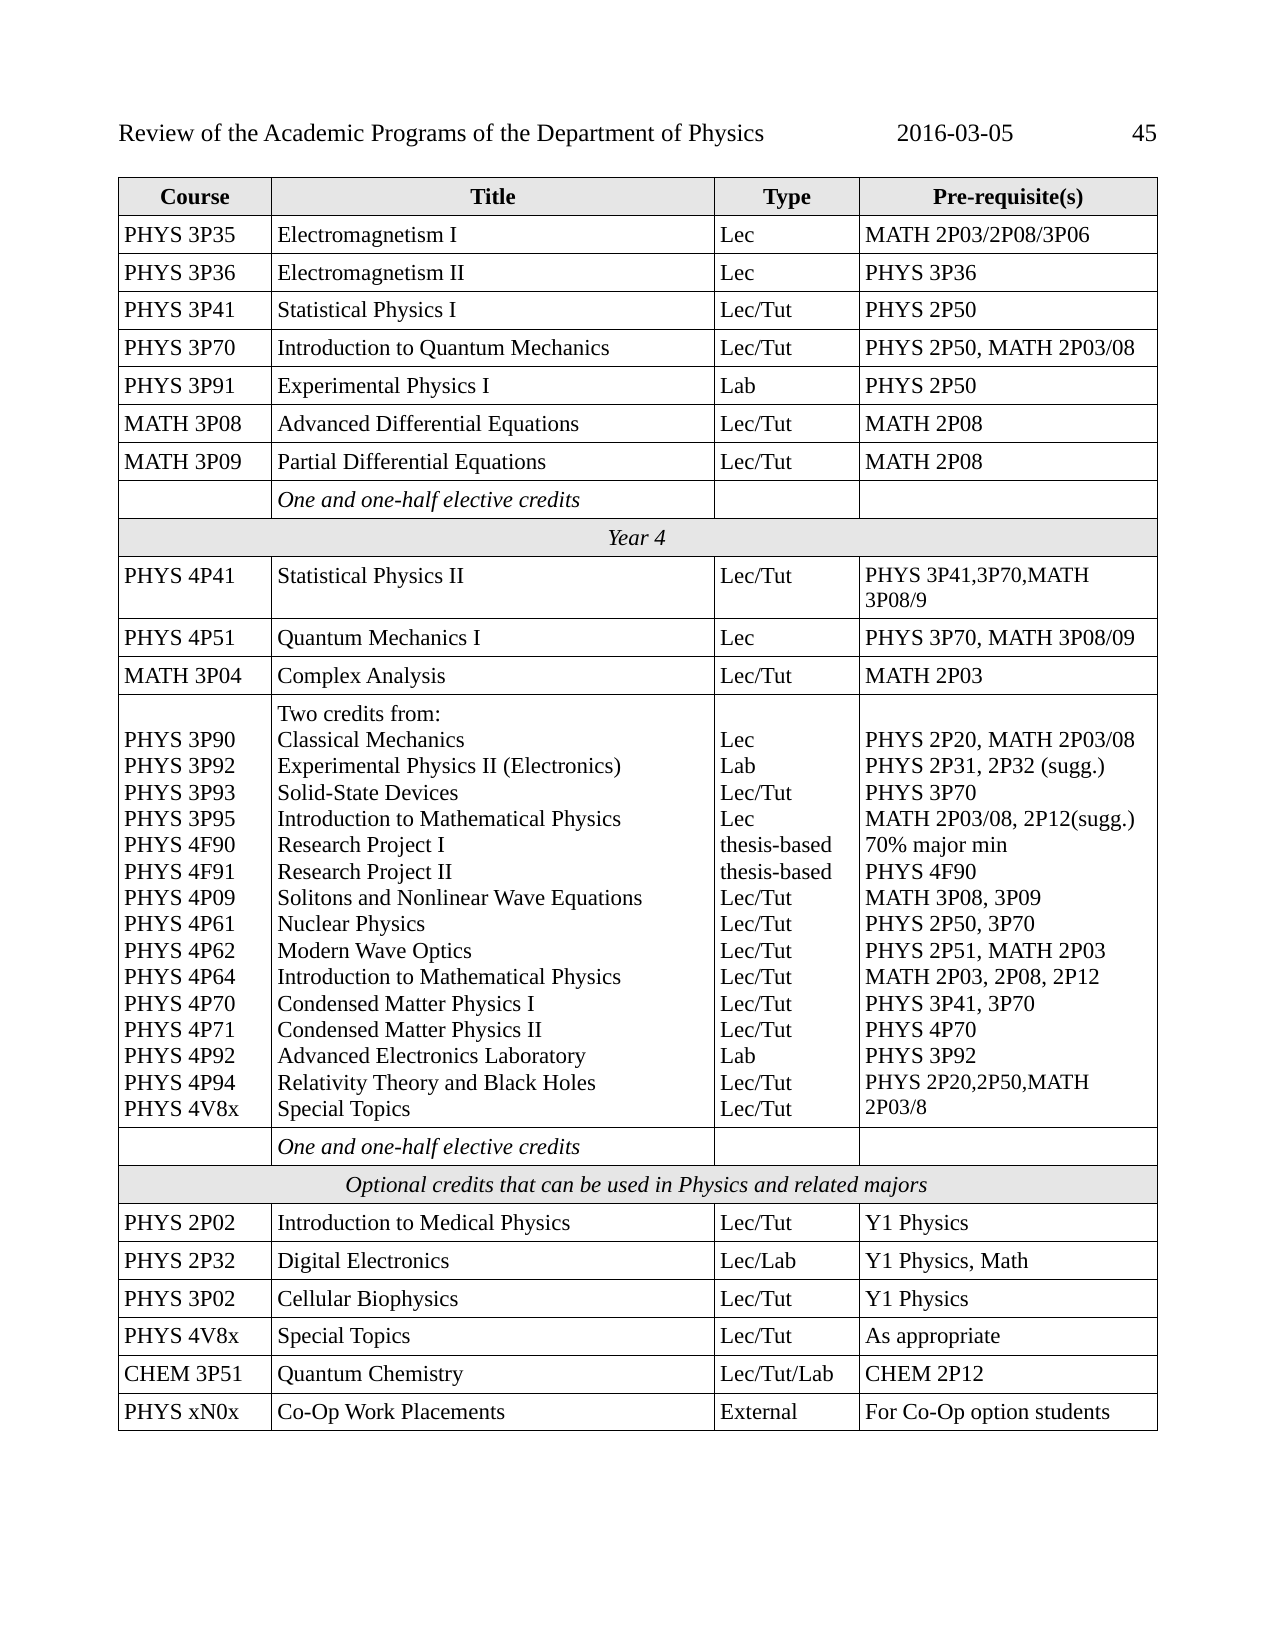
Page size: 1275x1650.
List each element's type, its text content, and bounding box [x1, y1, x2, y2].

table_cell Special Topics [272, 1318, 714, 1354]
table_cell PHYS 2P50, MATH 2P03/08 [860, 330, 1157, 366]
table_cell PHYS 4P51 [119, 619, 271, 656]
table_cell Lec [715, 619, 859, 656]
table_cell PHYS 3P35 [119, 216, 271, 253]
table_cell Lec/Tut [715, 1280, 859, 1317]
table_cell [715, 1128, 859, 1165]
table_cell [119, 1128, 271, 1165]
table_cell Two credits from: Classical Mechanics Experimental Physics II (Electronics) Solid-State Devices Introduction to Mathematical Physics Research Project I Research Project II Solitons and Nonlinear Wave Equations Nuclear Physics Modern Wave Optics Introduction to Mathematical Physics Condensed Matter Physics I Condensed Matter Physics II Advanced Electronics Laboratory Relativity Theory and Black Holes Special Topics [272, 695, 714, 1127]
table_cell MATH 2P03 [860, 657, 1157, 694]
table_cell Lec Lab Lec/Tut Lec thesis-based thesis-based Lec/Tut Lec/Tut Lec/Tut Lec/Tut Lec/Tut Lec/Tut Lab Lec/Tut Lec/Tut [715, 695, 859, 1127]
table_cell Y1 Physics [860, 1204, 1157, 1241]
table_cell PHYS 2P02 [119, 1204, 271, 1241]
table_cell PHYS 3P41 [119, 292, 271, 328]
table_cell Lec/Tut [715, 1318, 859, 1354]
table_cell Partial Differential Equations [272, 443, 714, 480]
table_cell CHEM 3P51 [119, 1356, 271, 1392]
table_cell PHYS 3P90 PHYS 3P92 PHYS 3P93 PHYS 3P95 PHYS 4F90 PHYS 4F91 PHYS 4P09 PHYS 4P61 PHYS 4P62 PHYS 4P64 PHYS 4P70 PHYS 4P71 PHYS 4P92 PHYS 4P94 PHYS 4V8x [119, 695, 271, 1127]
table_cell MATH 3P08 [119, 405, 271, 442]
table_cell Optional credits that can be used in Physics and related majors [119, 1166, 1157, 1203]
table_cell Introduction to Quantum Mechanics [272, 330, 714, 366]
table_cell CHEM 2P12 [860, 1356, 1157, 1392]
table_cell As appropriate [860, 1318, 1157, 1354]
table_cell [119, 481, 271, 518]
table_cell PHYS 2P20, MATH 2P03/08 PHYS 2P31, 2P32 (sugg.) PHYS 3P70 MATH 2P03/08, 2P12(sugg.) 70% major min PHYS 4F90 MATH 3P08, 3P09 PHYS 2P50, 3P70 PHYS 2P51, MATH 2P03 MATH 2P03, 2P08, 2P12 PHYS 3P41, 3P70 PHYS 4P70 PHYS 3P92 PHYS 2P20,2P50,MATH 2P03/8 [860, 695, 1157, 1127]
table_cell [860, 1128, 1157, 1165]
table_cell Y1 Physics, Math [860, 1242, 1157, 1279]
table_cell [715, 481, 859, 518]
table_cell Lec/Tut [715, 443, 859, 480]
table_cell Year 4 [119, 519, 1157, 556]
table_cell Quantum Mechanics I [272, 619, 714, 656]
table_cell Statistical Physics I [272, 292, 714, 328]
table_cell PHYS 3P36 [119, 254, 271, 291]
table_cell Lec/Tut [715, 292, 859, 328]
table_cell Lec/Tut [715, 330, 859, 366]
table_cell Introduction to Medical Physics [272, 1204, 714, 1241]
table_cell PHYS 3P41,3P70,MATH 3P08/9 [860, 557, 1157, 618]
table_cell External [715, 1394, 859, 1430]
table_cell Lec/Tut [715, 657, 859, 694]
table_cell [860, 481, 1157, 518]
table_cell For Co-Op option students [860, 1394, 1157, 1430]
table_cell PHYS 4P41 [119, 557, 271, 618]
table_cell Statistical Physics II [272, 557, 714, 618]
table_cell MATH 2P03/2P08/3P06 [860, 216, 1157, 253]
table_cell MATH 3P04 [119, 657, 271, 694]
table_cell MATH 2P08 [860, 443, 1157, 480]
table_cell Lec [715, 216, 859, 253]
table_cell Electromagnetism II [272, 254, 714, 291]
table_cell PHYS 3P70 [119, 330, 271, 366]
table_cell Experimental Physics I [272, 367, 714, 404]
table_cell PHYS 4V8x [119, 1318, 271, 1354]
table_cell Lec/Tut [715, 557, 859, 618]
table_header Pre-requisite(s) [860, 178, 1157, 215]
table_cell PHYS xN0x [119, 1394, 271, 1430]
table_header Title [272, 178, 714, 215]
table_cell PHYS 3P91 [119, 367, 271, 404]
table_cell Lec/Tut/Lab [715, 1356, 859, 1392]
table_cell Lec/Tut [715, 1204, 859, 1241]
table_cell PHYS 3P36 [860, 254, 1157, 291]
table_cell Lec [715, 254, 859, 291]
table_cell Co-Op Work Placements [272, 1394, 714, 1430]
table_cell PHYS 3P02 [119, 1280, 271, 1317]
table_cell One and one-half elective credits [272, 481, 714, 518]
table_cell MATH 3P09 [119, 443, 271, 480]
table_cell Advanced Differential Equations [272, 405, 714, 442]
table_cell Complex Analysis [272, 657, 714, 694]
table_cell PHYS 2P50 [860, 367, 1157, 404]
table_cell Electromagnetism I [272, 216, 714, 253]
table_cell Quantum Chemistry [272, 1356, 714, 1392]
table_cell MATH 2P08 [860, 405, 1157, 442]
table_cell Lec/Lab [715, 1242, 859, 1279]
table_cell Lab [715, 367, 859, 404]
table_header Course [119, 178, 271, 215]
table_cell Cellular Biophysics [272, 1280, 714, 1317]
table_cell PHYS 3P70, MATH 3P08/09 [860, 619, 1157, 656]
table_cell Digital Electronics [272, 1242, 714, 1279]
table_cell One and one-half elective credits [272, 1128, 714, 1165]
table_cell Y1 Physics [860, 1280, 1157, 1317]
table_cell Lec/Tut [715, 405, 859, 442]
table_cell PHYS 2P32 [119, 1242, 271, 1279]
table_header Type [715, 178, 859, 215]
table_cell PHYS 2P50 [860, 292, 1157, 328]
